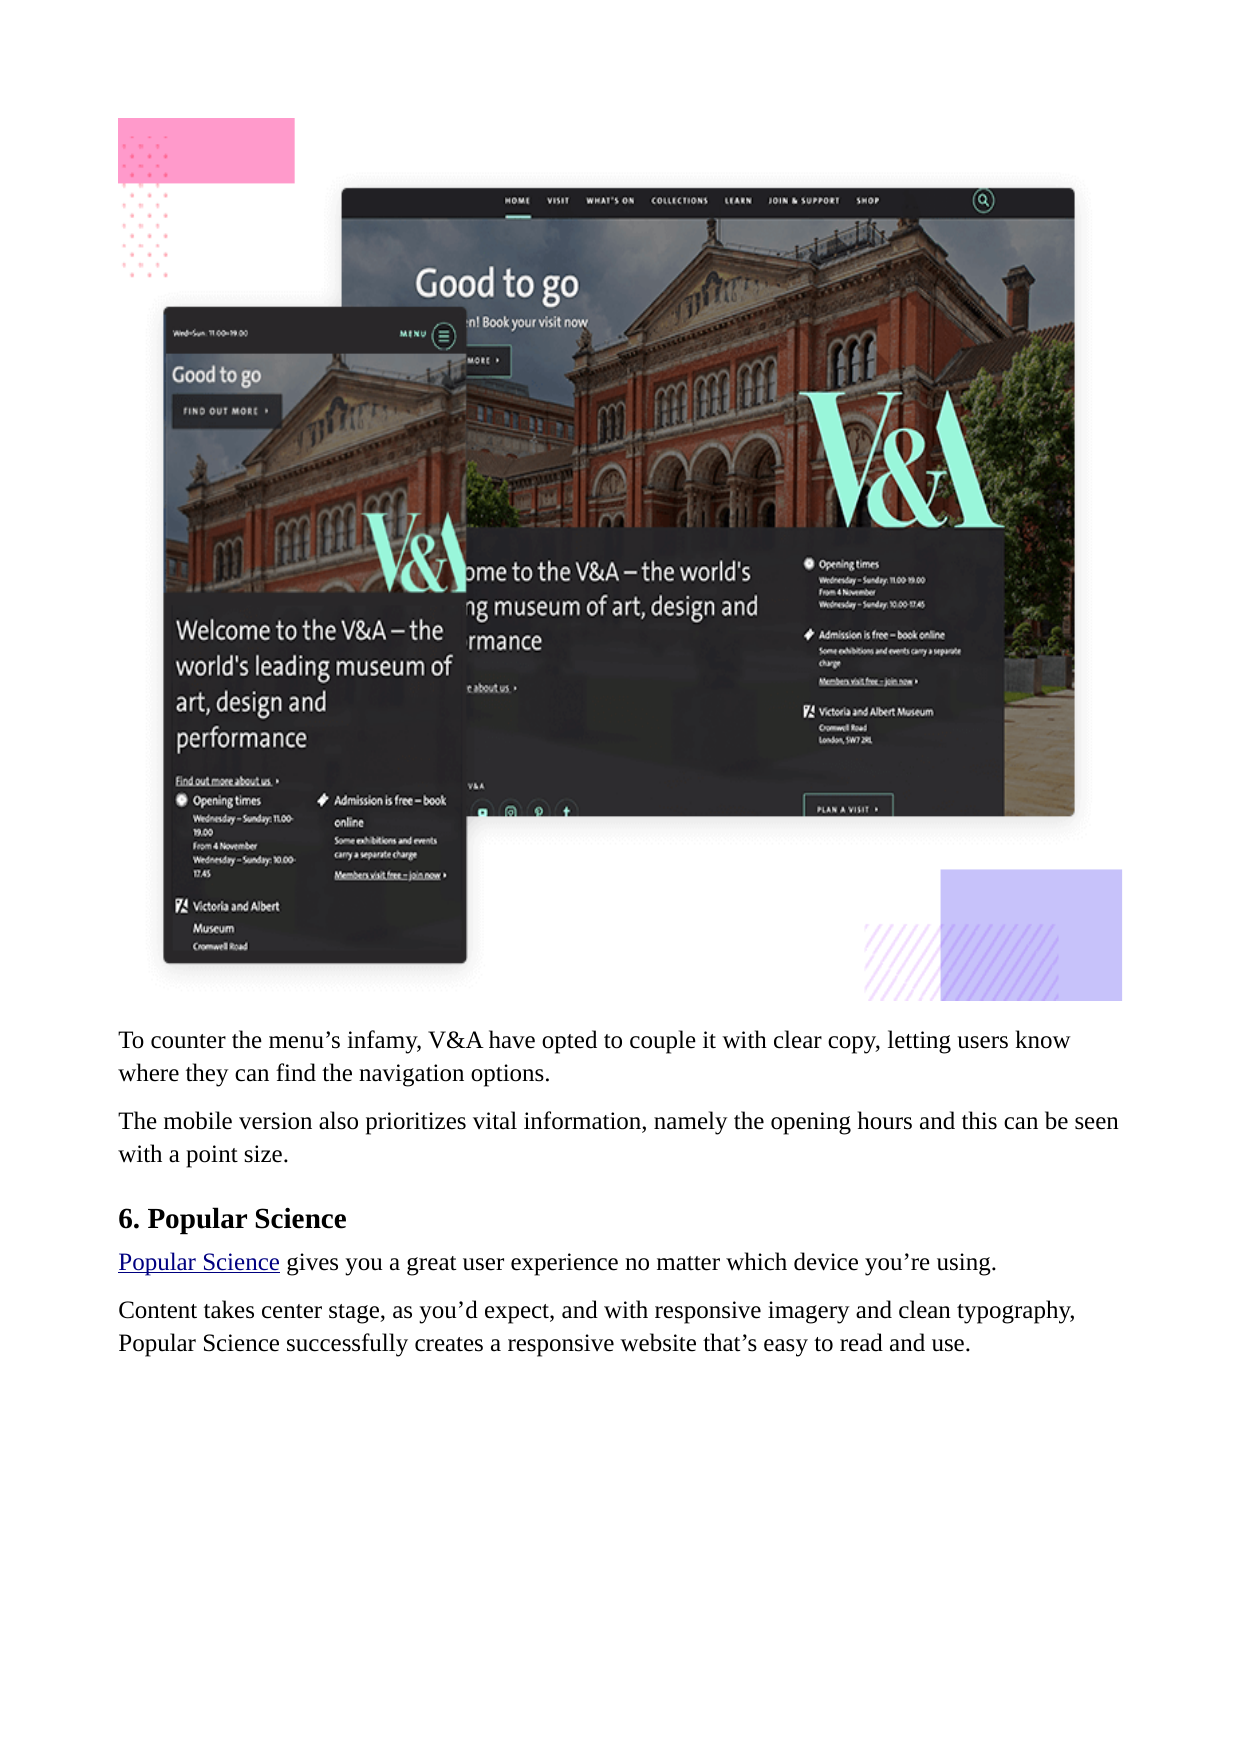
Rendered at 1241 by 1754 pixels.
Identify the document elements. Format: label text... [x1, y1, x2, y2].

text To counter the menu’s infamy, V&A have opted to couple it with clear copy, letting users know where they can find the navigation options. [118, 1025, 1122, 1087]
text The mobile version also prioritizes vital information, namely the opening hours and this can be seen with a point size. [118, 1106, 1122, 1168]
subtitle 6. Popular Science [118, 1201, 1122, 1234]
text Content takes center stage, as you’d expect, and with responsive imagery and clean typography, Popular Science successfully creates a responsive website that’s easy to read and use. [118, 1295, 1122, 1356]
text Popular Science gives you a great user experience no matter which device you’re using. [118, 1247, 1122, 1276]
picture [118, 118, 1123, 1001]
